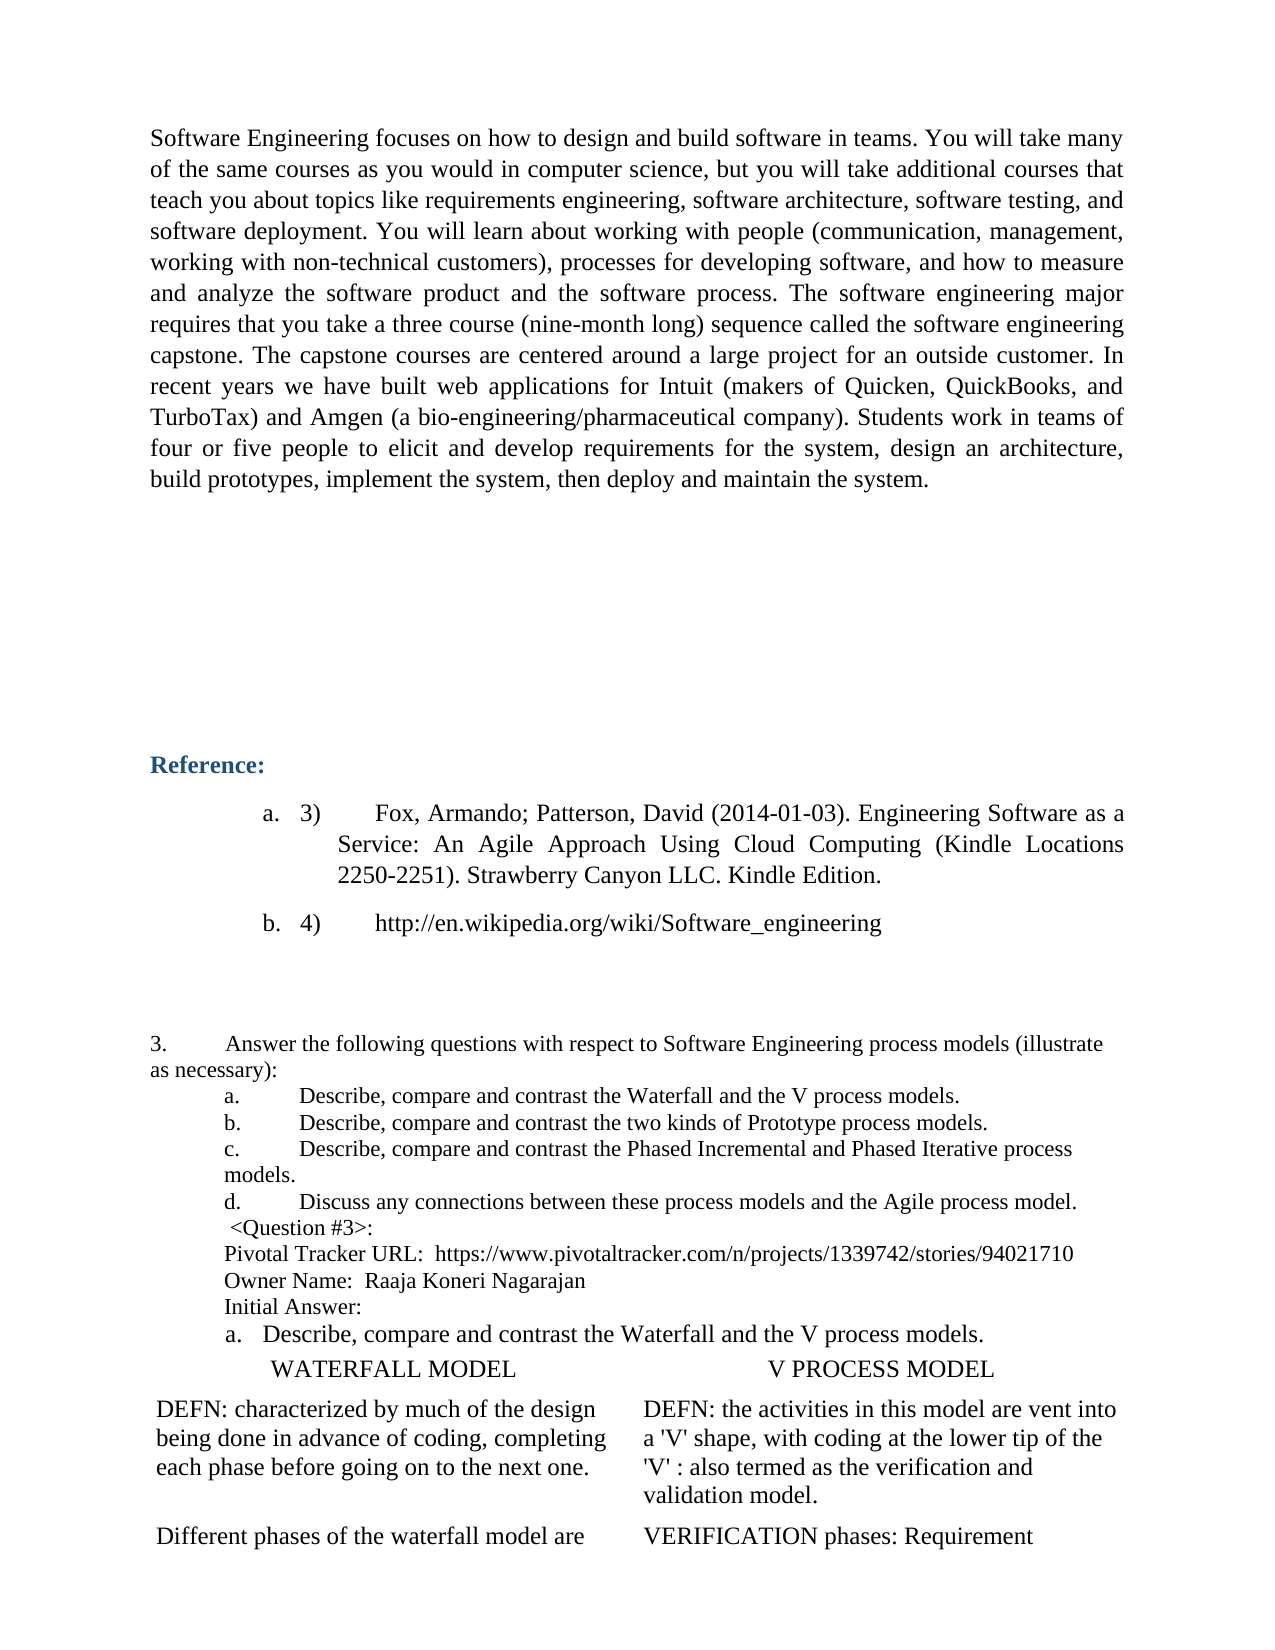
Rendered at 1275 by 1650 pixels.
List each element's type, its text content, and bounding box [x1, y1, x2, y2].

text b. Describe, compare and contrast the two kinds of Prototype process models. [224, 1109, 1125, 1135]
text Initial Answer: [224, 1293, 1125, 1319]
text 3. Answer the following questions with respect to Software Engineering process models (illustrate as necessary): [150, 1030, 1125, 1082]
text c. Describe, compare and contrast the Phased Incremental and Phased Iterative process models. [224, 1135, 1125, 1188]
table_header V PROCESS MODEL [638, 1348, 1125, 1388]
table_cell VERIFICATION phases: Requirement [638, 1515, 1125, 1555]
text Software Engineering focuses on how to design and build software in teams. You will take many of the same courses as you would in computer science, but you will take additional courses that teach you about topics like requirements engineering, software architecture, software testing, and software deployment. You will learn about working with people (communication, management, working with non-technical customers), processes for developing software, and how to measure and analyze the software product and the software process. The software engineering major requires that you take a three course (nine-month long) sequence called the software engineering capstone. The capstone courses are centered around a large project for an outside customer. In recent years we have built web applications for Intuit (makers of Quicken, QuickBooks, and TurboTax) and Amgen (a bio-engineering/pharmaceutical company). Students work in teams of four or five people to elicit and develop requirements for the system, design an architecture, build prototypes, implement the system, then deploy and maintain the system. [150, 123, 1125, 493]
text Pivotal Tracker URL: https://www.pivotaltracker.com/n/projects/1339742/stories/94021710 [224, 1241, 1125, 1267]
table_cell DEFN: characterized by much of the design being done in advance of coding, completing each phase before going on to the next one. [150, 1389, 637, 1515]
list 4) http://en.wikipedia.org/wiki/Software_engineering [262, 908, 1125, 937]
list 3) Fox, Armando; Patterson, David (2014-01-03). Engineering Software as a Service: An Agile Approach Using Cloud Computing (Kindle Locations 2250-2251). Strawberry Canyon LLC. Kindle Edition. [262, 798, 1125, 889]
table_cell Different phases of the waterfall model are [150, 1515, 637, 1555]
list Describe, compare and contrast the Waterfall and the V process models. [225, 1319, 1125, 1348]
text d. Discuss any connections between these process models and the Agile process model. <Question #3>: [224, 1188, 1125, 1241]
text a. Describe, compare and contrast the Waterfall and the V process models. [224, 1082, 1125, 1109]
table_cell DEFN: the activities in this model are vent into a 'V' shape, with coding at the lower tip of the 'V' : also termed as the verification and validation model. [638, 1389, 1125, 1515]
text Owner Name: Raaja Koneri Nagarajan [224, 1267, 1125, 1293]
table_header WATERFALL MODEL [150, 1348, 637, 1388]
text Reference: [150, 750, 1125, 779]
